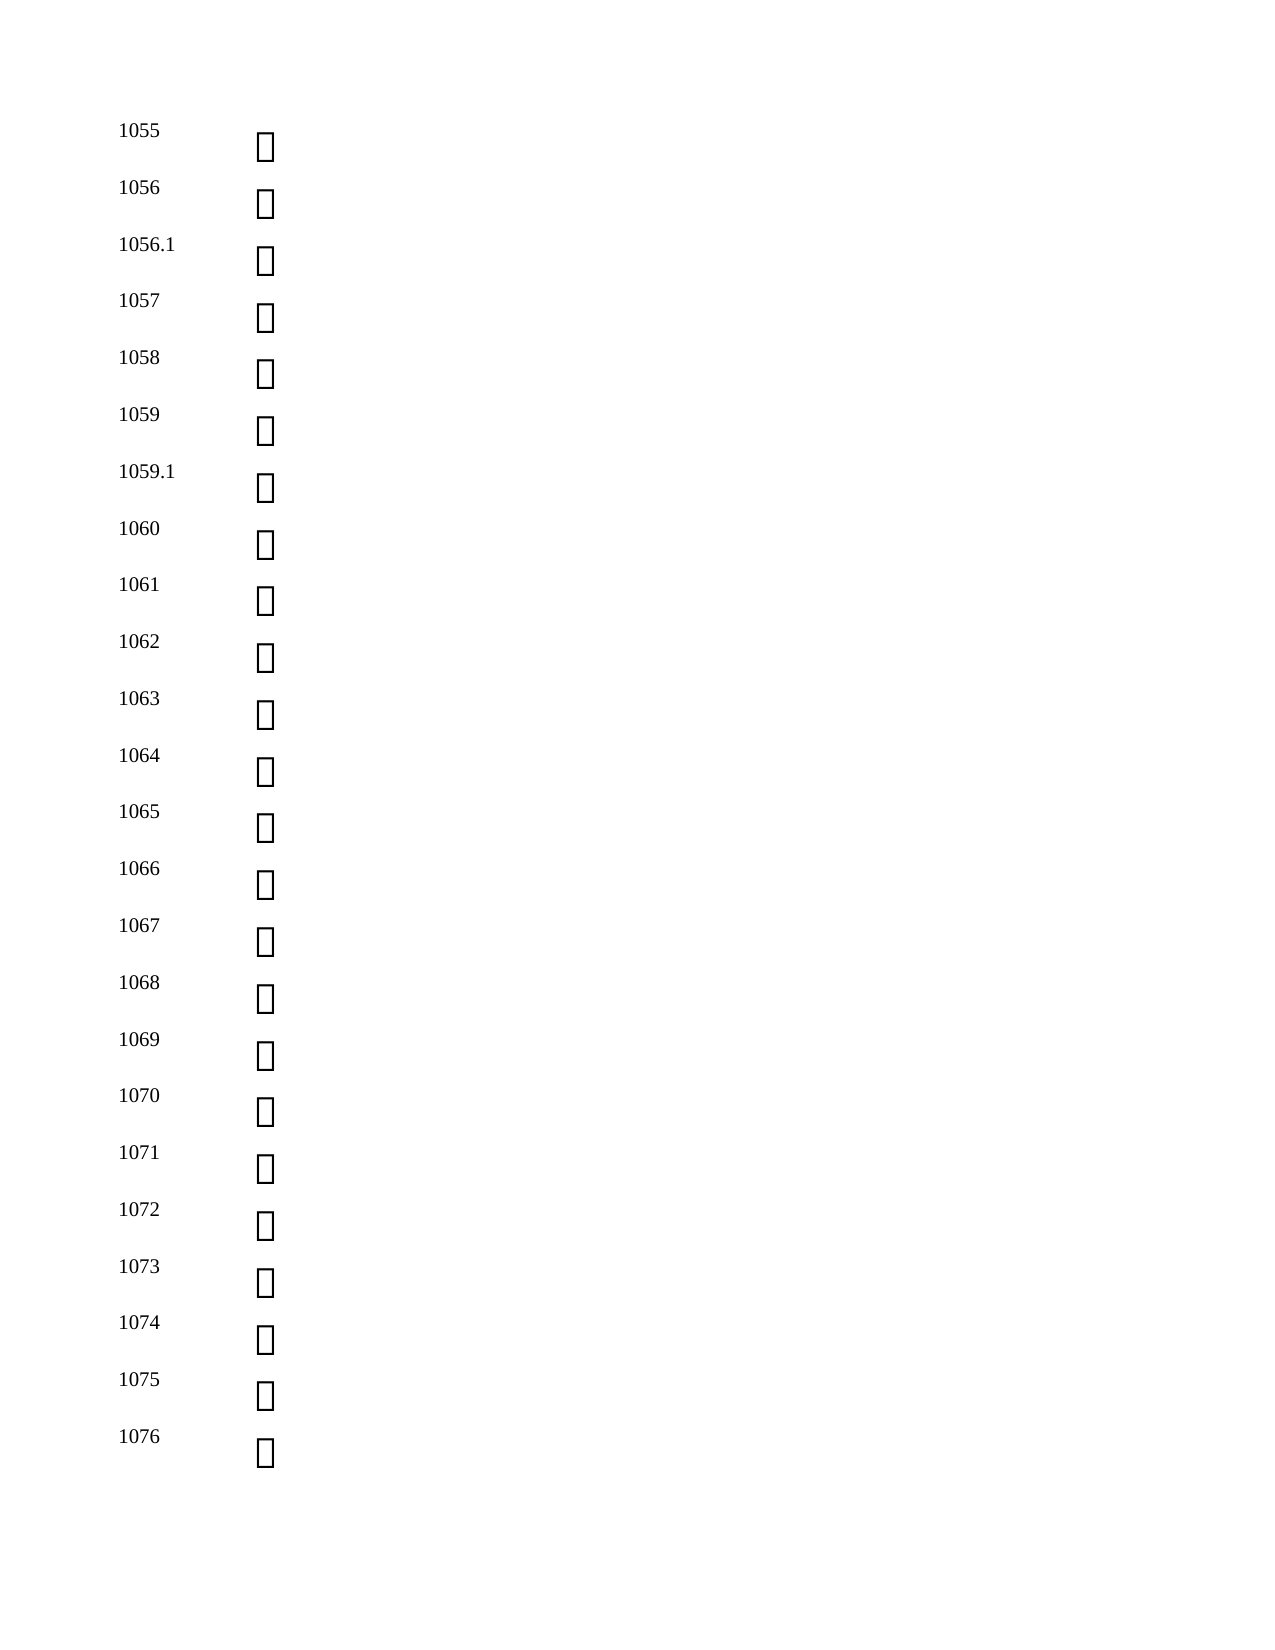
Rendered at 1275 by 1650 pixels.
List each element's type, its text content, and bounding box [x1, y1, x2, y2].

table_cell 1061 [118, 572, 253, 629]
table_cell 1059 [118, 402, 253, 459]
table_cell 1062 [118, 629, 253, 686]
table_cell 1076 [118, 1424, 253, 1481]
table_cell 1073 [118, 1254, 253, 1310]
table_cell 𒩌 [253, 345, 466, 402]
table_cell 𒩘 [253, 1026, 466, 1083]
table_cell 1058 [118, 345, 253, 402]
table_cell 1067 [118, 913, 253, 970]
table_cell 1063 [118, 686, 253, 743]
table_cell 𒩋 [253, 289, 466, 345]
table_cell 1064 [118, 743, 253, 799]
table_cell 1059.1 [118, 459, 253, 516]
table_cell 𒩝 [253, 1310, 466, 1367]
table_cell 𒩊 [253, 232, 466, 288]
table_cell 𒩒 [253, 686, 466, 743]
table_cell 𒩚 [253, 1140, 466, 1197]
table_cell 𒩕 [253, 856, 466, 913]
table_cell 𒩐 [253, 572, 466, 629]
table_cell 𒩙 [253, 1083, 466, 1140]
table_cell 𒩞 [253, 1367, 466, 1424]
table_cell 𒩛 [253, 1197, 466, 1253]
table_cell 𒩟 [253, 1424, 466, 1481]
table_cell 1056 [118, 175, 253, 232]
table_cell 1068 [118, 970, 253, 1026]
table_cell 𒩎 [253, 459, 466, 516]
table_cell 1055 [118, 118, 253, 175]
table_cell 𒩓 [253, 743, 466, 799]
table_cell 1069 [118, 1026, 253, 1083]
table_cell 1071 [118, 1140, 253, 1197]
table_cell 𒩍 [253, 402, 466, 459]
table_cell 𒩑 [253, 629, 466, 686]
table_cell 1060 [118, 516, 253, 572]
table_cell 1056.1 [118, 232, 253, 288]
table_cell 1075 [118, 1367, 253, 1424]
table_cell 𒩈 [253, 118, 466, 175]
table_cell 𒩗 [253, 970, 466, 1026]
table_cell 𒩜 [253, 1254, 466, 1310]
table_cell 𒩔 [253, 799, 466, 856]
table_cell 1070 [118, 1083, 253, 1140]
table_cell 1057 [118, 289, 253, 345]
table_cell 1072 [118, 1197, 253, 1253]
table_cell 1065 [118, 799, 253, 856]
table_cell 𒩉 [253, 175, 466, 232]
table_cell 𒩖 [253, 913, 466, 970]
table_cell 1066 [118, 856, 253, 913]
table_cell 1074 [118, 1310, 253, 1367]
table_cell 𒩏 [253, 516, 466, 572]
